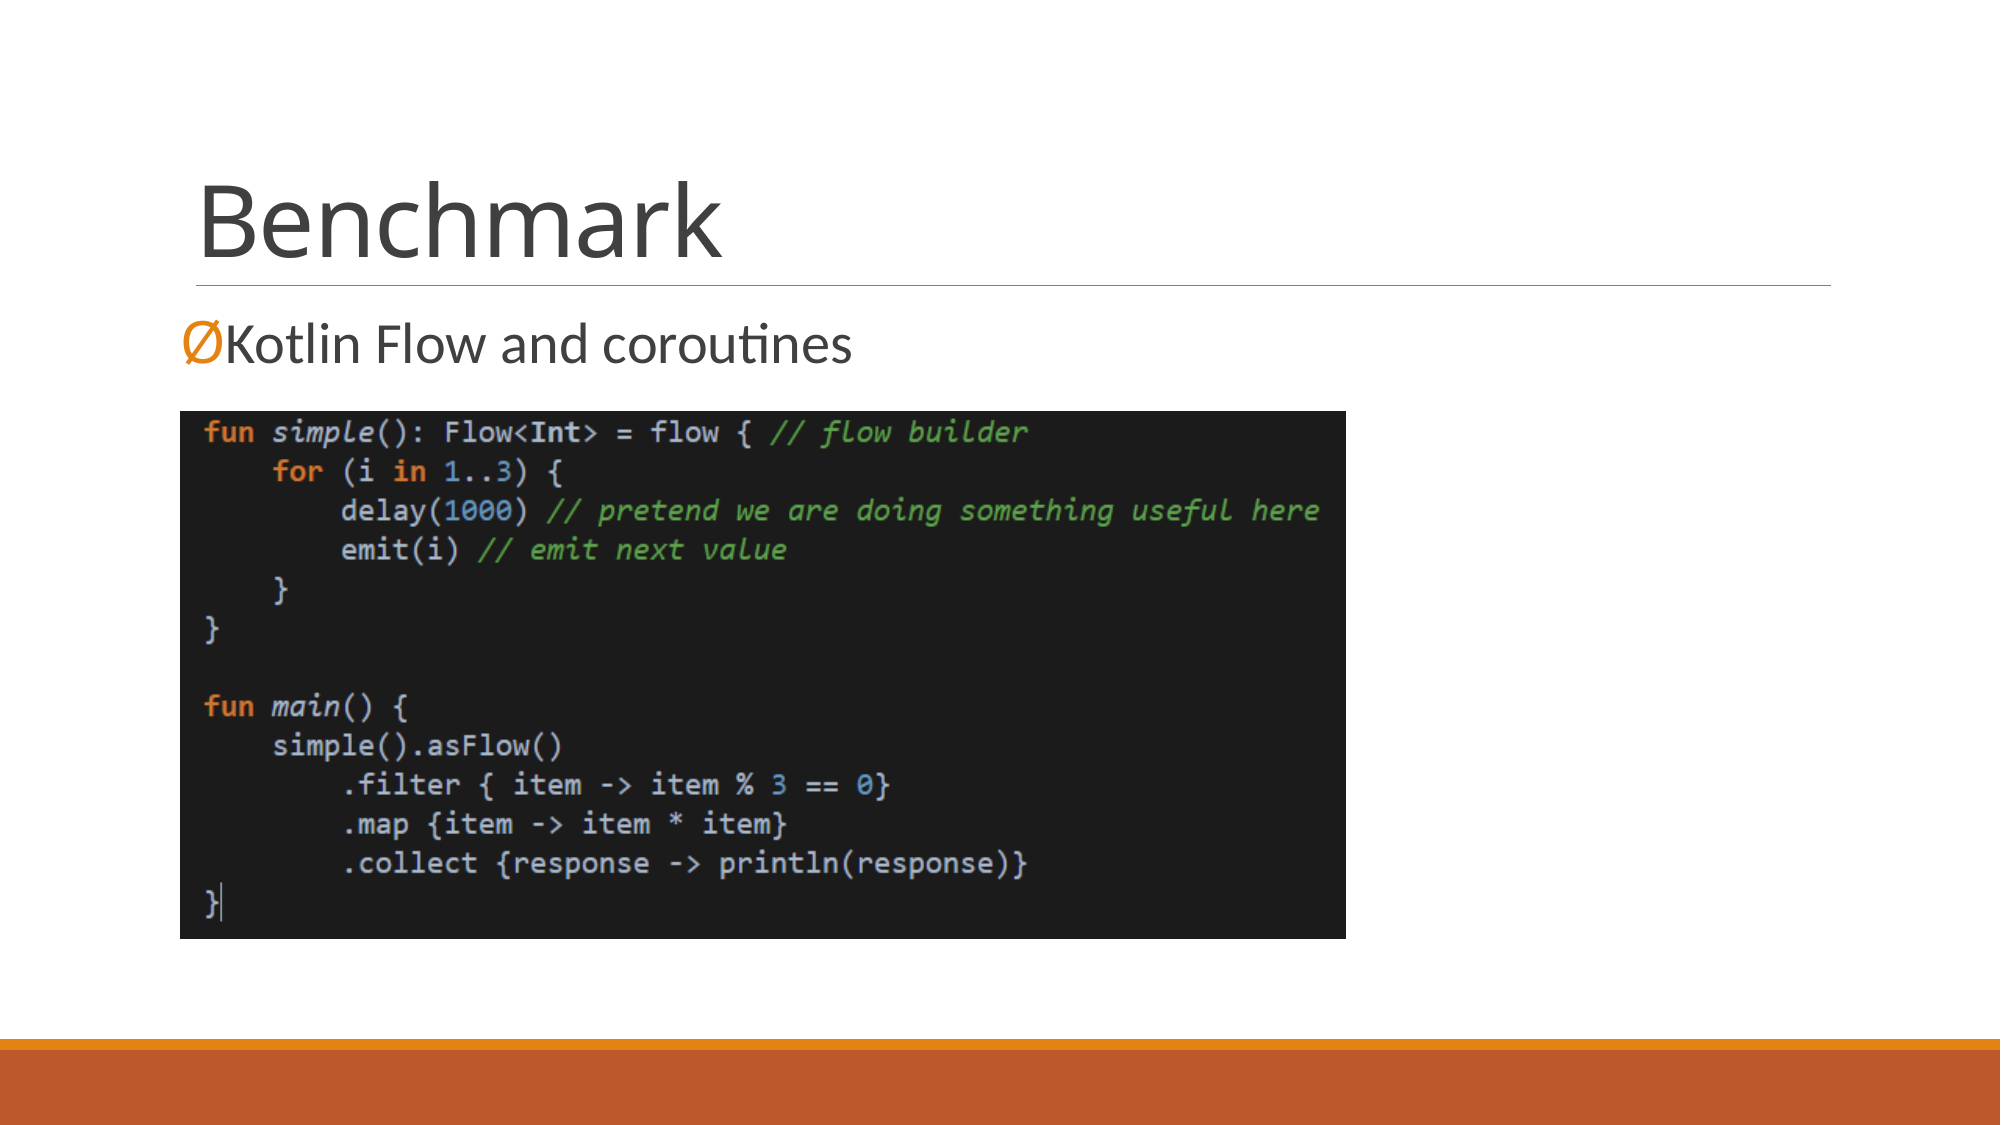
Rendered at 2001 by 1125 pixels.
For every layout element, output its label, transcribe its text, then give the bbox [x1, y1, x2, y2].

title Benchmark [180, 47, 1831, 210]
picture [180, 411, 1346, 939]
list Kotlin Flow and coroutines [180, 210, 1831, 871]
